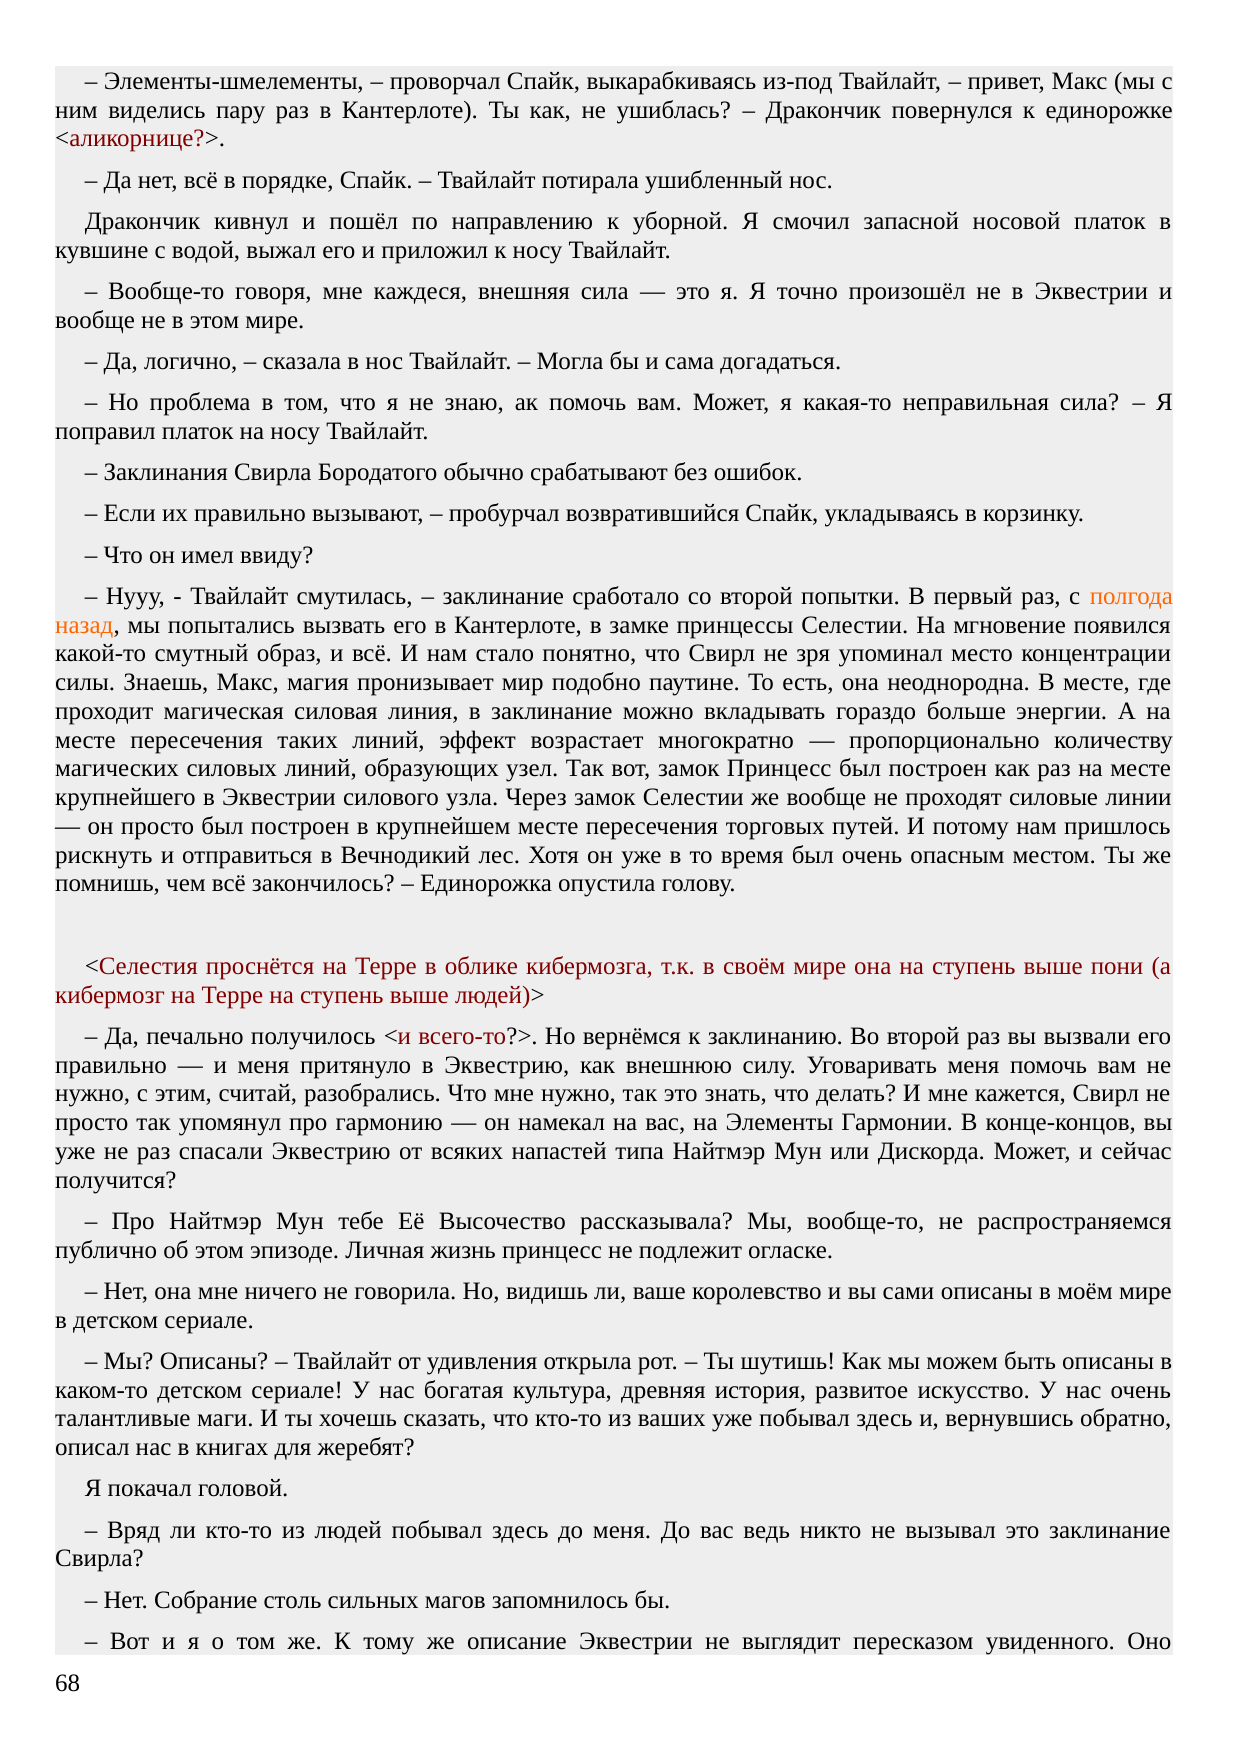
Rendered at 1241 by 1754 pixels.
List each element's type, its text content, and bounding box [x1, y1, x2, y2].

text – Да, печально получилось <и всего-то?>. Но вернёмся к заклинанию. Во второй раз вы вызвали его правильно — и меня притянуло в Эквестрию, как внешнюю силу. Уговаривать меня помочь вам не нужно, с этим, считай, разобрались. Что мне нужно, так это знать, что делать? И мне кажется, Свирл не просто так упомянул про гармонию — он намекал на вас, на Элементы Гармонии. В конце-концов, вы уже не раз спасали Эквестрию от всяких напастей типа Найтмэр Мун или Дискорда. Может, и сейчас получится? [55, 1021, 1173, 1193]
text – Нет. Собрание столь сильных магов запомнилось бы. [55, 1585, 1173, 1613]
text Дракончик кивнул и пошёл по направлению к уборной. Я смочил запасной носовой платок в кувшине с водой, выжал его и приложил к носу Твайлайт. [55, 206, 1173, 263]
text – Вот и я о том же. К тому же описание Эквестрии не выглядит пересказом увиденного. Оно [55, 1626, 1173, 1655]
text – Мы? Описаны? – Твайлайт от удивления открыла рот. – Ты шутишь! Как мы можем быть описаны в каком-то детском сериале! У нас богатая культура, древняя история, развитое искусство. У нас очень талантливые маги. И ты хочешь сказать, что кто-то из ваших уже побывал здесь и, вернувшись обратно, описал нас в книгах для жеребят? [55, 1346, 1173, 1461]
text – Заклинания Свирла Бородатого обычно срабатывают без ошибок. [55, 457, 1173, 486]
text – Нет, она мне ничего не говорила. Но, видишь ли, ваше королевство и вы сами описаны в моём мире в детском сериале. [55, 1276, 1173, 1333]
text – Что он имел ввиду? [55, 540, 1173, 568]
text – Элементы-шмелементы, – проворчал Спайк, выкарабкиваясь из-под Твайлайт, – привет, Макс (мы с ним виделись пару раз в Кантерлоте). Ты как, не ушиблась? – Дракончик повернулся к единорожке <аликорнице?>. [55, 66, 1173, 152]
text – Если их правильно вызывают, – пробурчал возвратившийся Спайк, укладываясь в корзинку. [55, 498, 1173, 527]
text <Селестия проснётся на Терре в облике кибермозга, т.к. в своём мире она на ступень выше пони (а кибермозг на Терре на ступень выше людей)> [55, 951, 1173, 1008]
text – Но проблема в том, что я не знаю, ак помочь вам. Может, я какая-то неправильная сила? – Я поправил платок на носу Твайлайт. [55, 387, 1173, 445]
text – Вообще-то говоря, мне каждеся, внешняя сила — это я. Я точно произошёл не в Эквестрии и вообще не в этом мире. [55, 276, 1173, 333]
text – Да, логично, – сказала в нос Твайлайт. – Могла бы и сама догадаться. [55, 346, 1173, 375]
text Я покачал головой. [55, 1473, 1173, 1502]
text – Нууу, - Твайлайт смутилась, – заклинание сработало со второй попытки. В первый раз, с полгода назад, мы попытались вызвать его в Кантерлоте, в замке принцессы Селестии. На мгновение появился какой-то смутный образ, и всё. И нам стало понятно, что Свирл не зря упоминал место концентрации силы. Знаешь, Макс, магия пронизывает мир подобно паутине. То есть, она неоднородна. В месте, где проходит магическая силовая линия, в заклинание можно вкладывать гораздо больше энергии. А на месте пересечения таких линий, эффект возрастает многократно — пропорционально количеству магических силовых линий, образующих узел. Так вот, замок Принцесс был построен как раз на месте крупнейшего в Эквестрии силового узла. Через замок Селестии же вообще не проходят силовые линии — он просто был построен в крупнейшем месте пересечения торговых путей. И потому нам пришлось рискнуть и отправиться в Вечнодикий лес. Хотя он уже в то время был очень опасным местом. Ты же помнишь, чем всё закончилось? – Единорожка опустила голову. [55, 581, 1173, 897]
text – Вряд ли кто-то из людей побывал здесь до меня. До вас ведь никто не вызывал это заклинание Свирла? [55, 1515, 1173, 1572]
text – Про Найтмэр Мун тебе Её Высочество рассказывала? Мы, вообще-то, не распространяемся публично об этом эпизоде. Личная жизнь принцесс не подлежит огласке. [55, 1206, 1173, 1263]
text – Да нет, всё в порядке, Спайк. – Твайлайт потирала ушибленный нос. [55, 165, 1173, 193]
